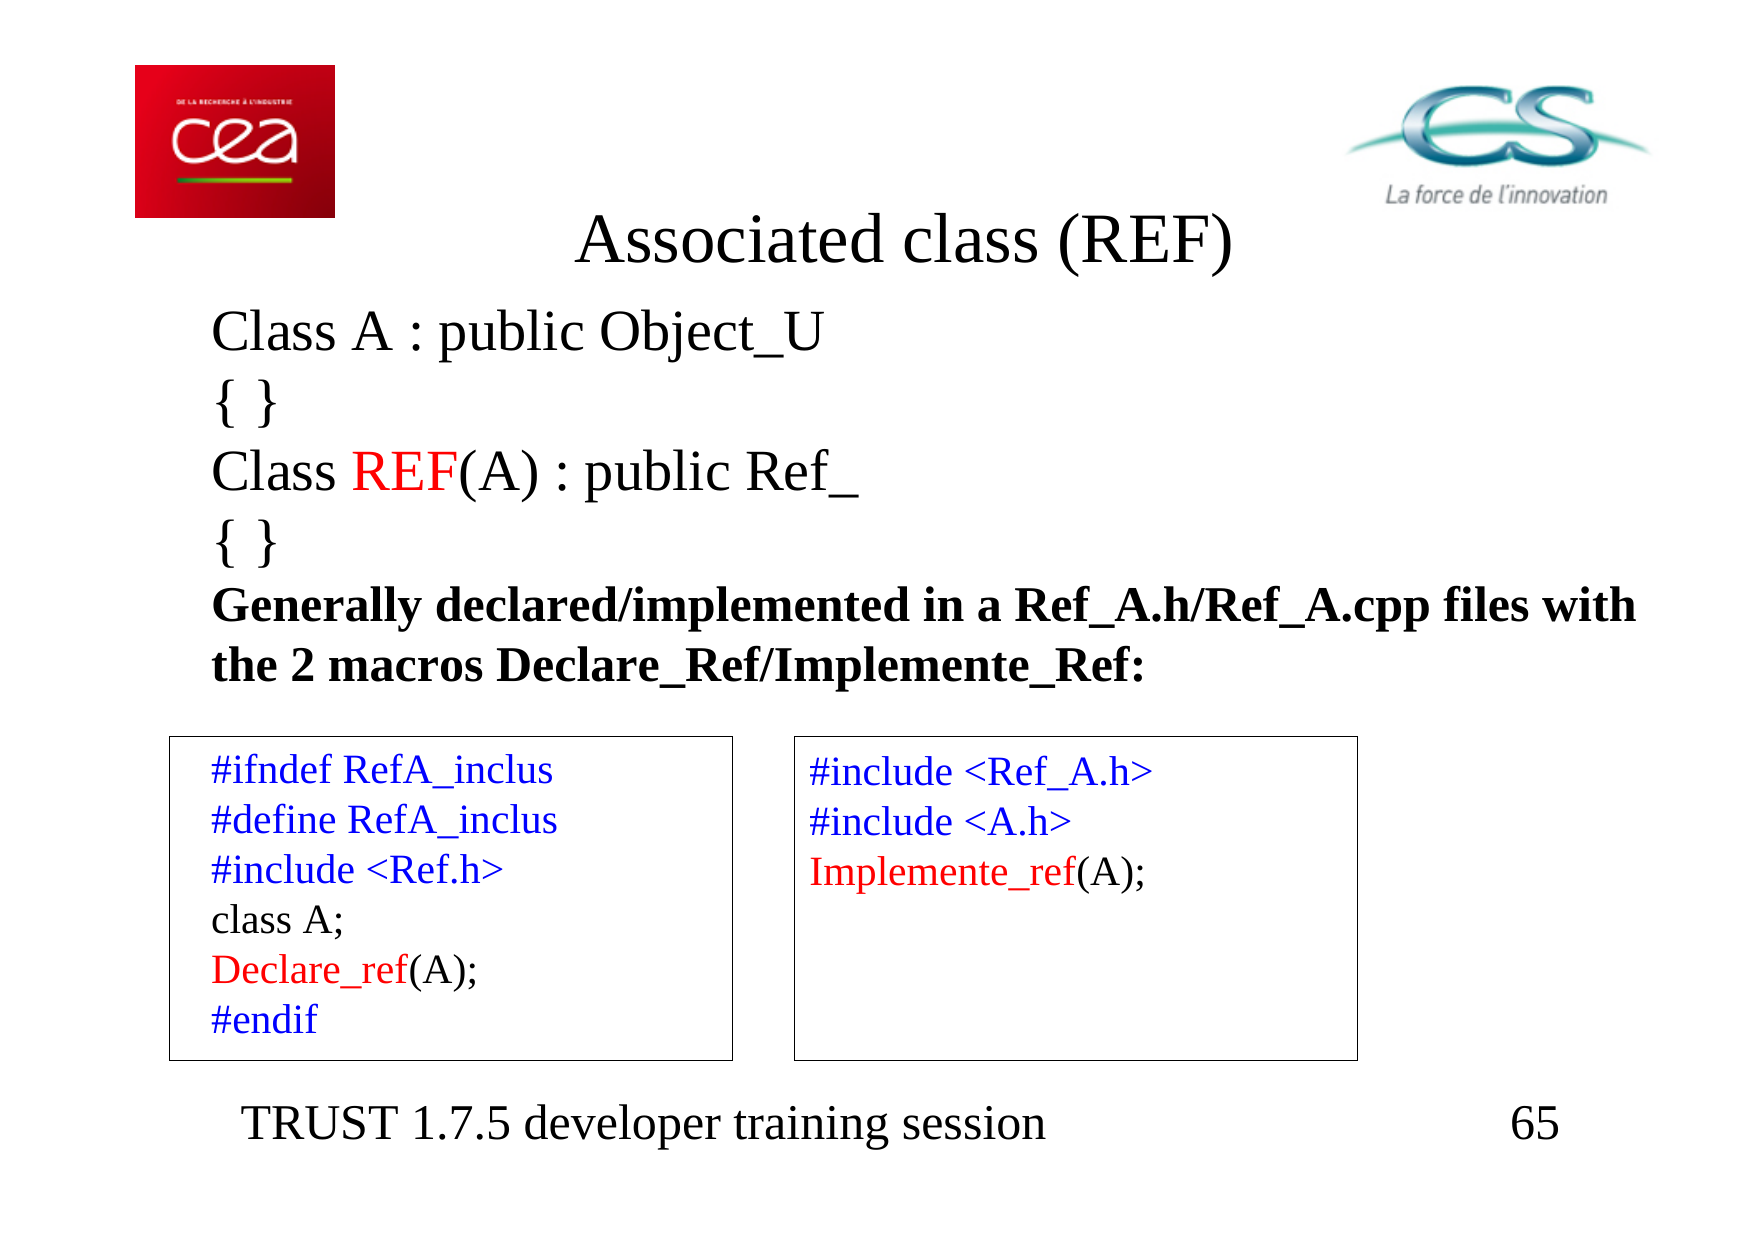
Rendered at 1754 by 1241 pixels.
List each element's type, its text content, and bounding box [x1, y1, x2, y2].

text_box Class A : public Object_U { } Class REF(A) : public Ref_ { } Generally declared/implemented in a Ref_A.h/Ref_A.cpp files with the 2 macros Declare_Ref/Implemente_Ref: #ifndef RefA_inclus #define RefA_inclus #include <Ref.h> class A; Declare_ref(A); #endif [196, 737, 732, 1060]
picture [1340, 73, 1662, 218]
picture [135, 65, 335, 218]
text_box Class A : public Object_U { } Class REF(A) : public Ref_ { } Generally declared/implemented in a Ref_A.h/Ref_A.cpp files with the 2 macros Declare_Ref/Implemente_Ref: #ifndef RefA_inclus #define RefA_inclus #include <Ref.h> class A; Declare_ref(A); #endif [196, 284, 1666, 1170]
text_box #include <Ref_A.h> #include <A.h> Implemente_ref(A); [794, 736, 1327, 1051]
text_box Associated class (REF) [220, 74, 1572, 284]
